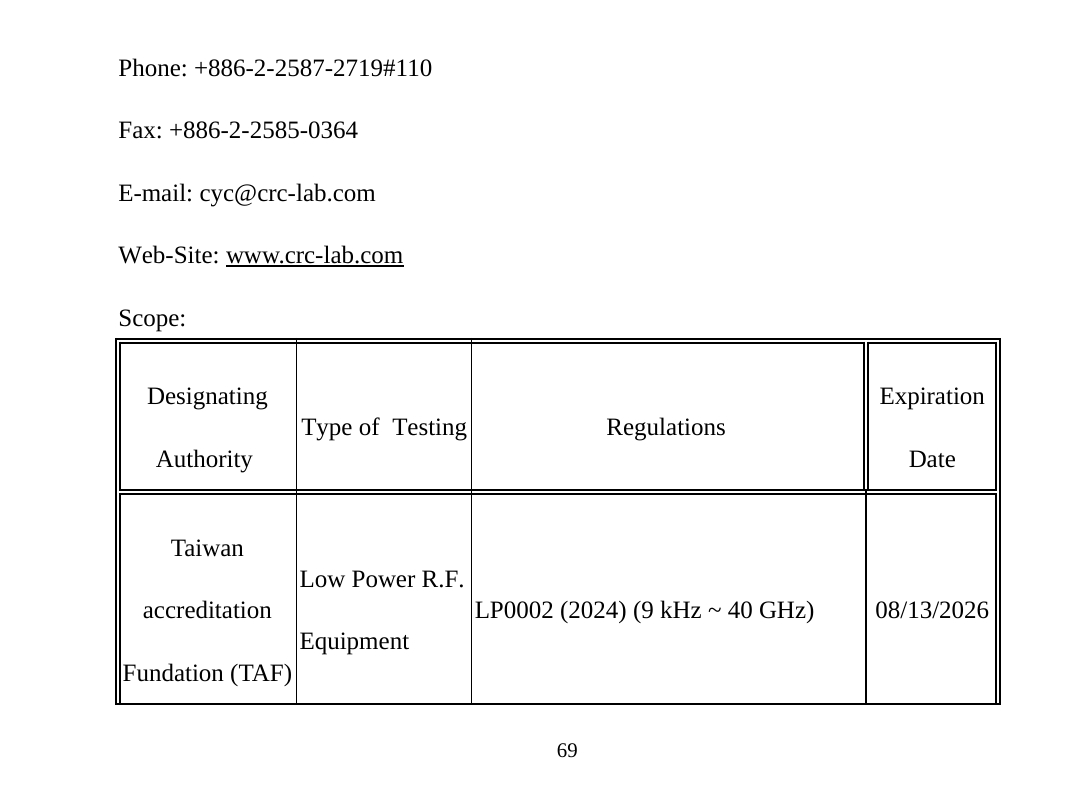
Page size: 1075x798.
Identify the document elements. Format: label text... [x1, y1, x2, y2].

table_cell Low Power R.F. Equipment [297, 495, 471, 703]
table_header Expiration Date [869, 344, 995, 489]
text Phone: +886-2-2587-2719#110 Fax: +886-2-2585-0364 E-mail: cyc@crc-lab.com Web-Site: www.crc-lab.com [118, 25, 1016, 275]
table_header Designating Authority [121, 344, 296, 489]
table_cell 08/13/2026 [867, 495, 995, 703]
table_header Type of Testing [297, 344, 471, 489]
table_cell LP0002 (2024) (9 kHz ~ 40 GHz) [472, 495, 865, 703]
text Scope: [118, 275, 1016, 338]
table_header Regulations [472, 344, 863, 489]
table_cell Taiwan accreditation Fundation (TAF) [121, 495, 296, 703]
